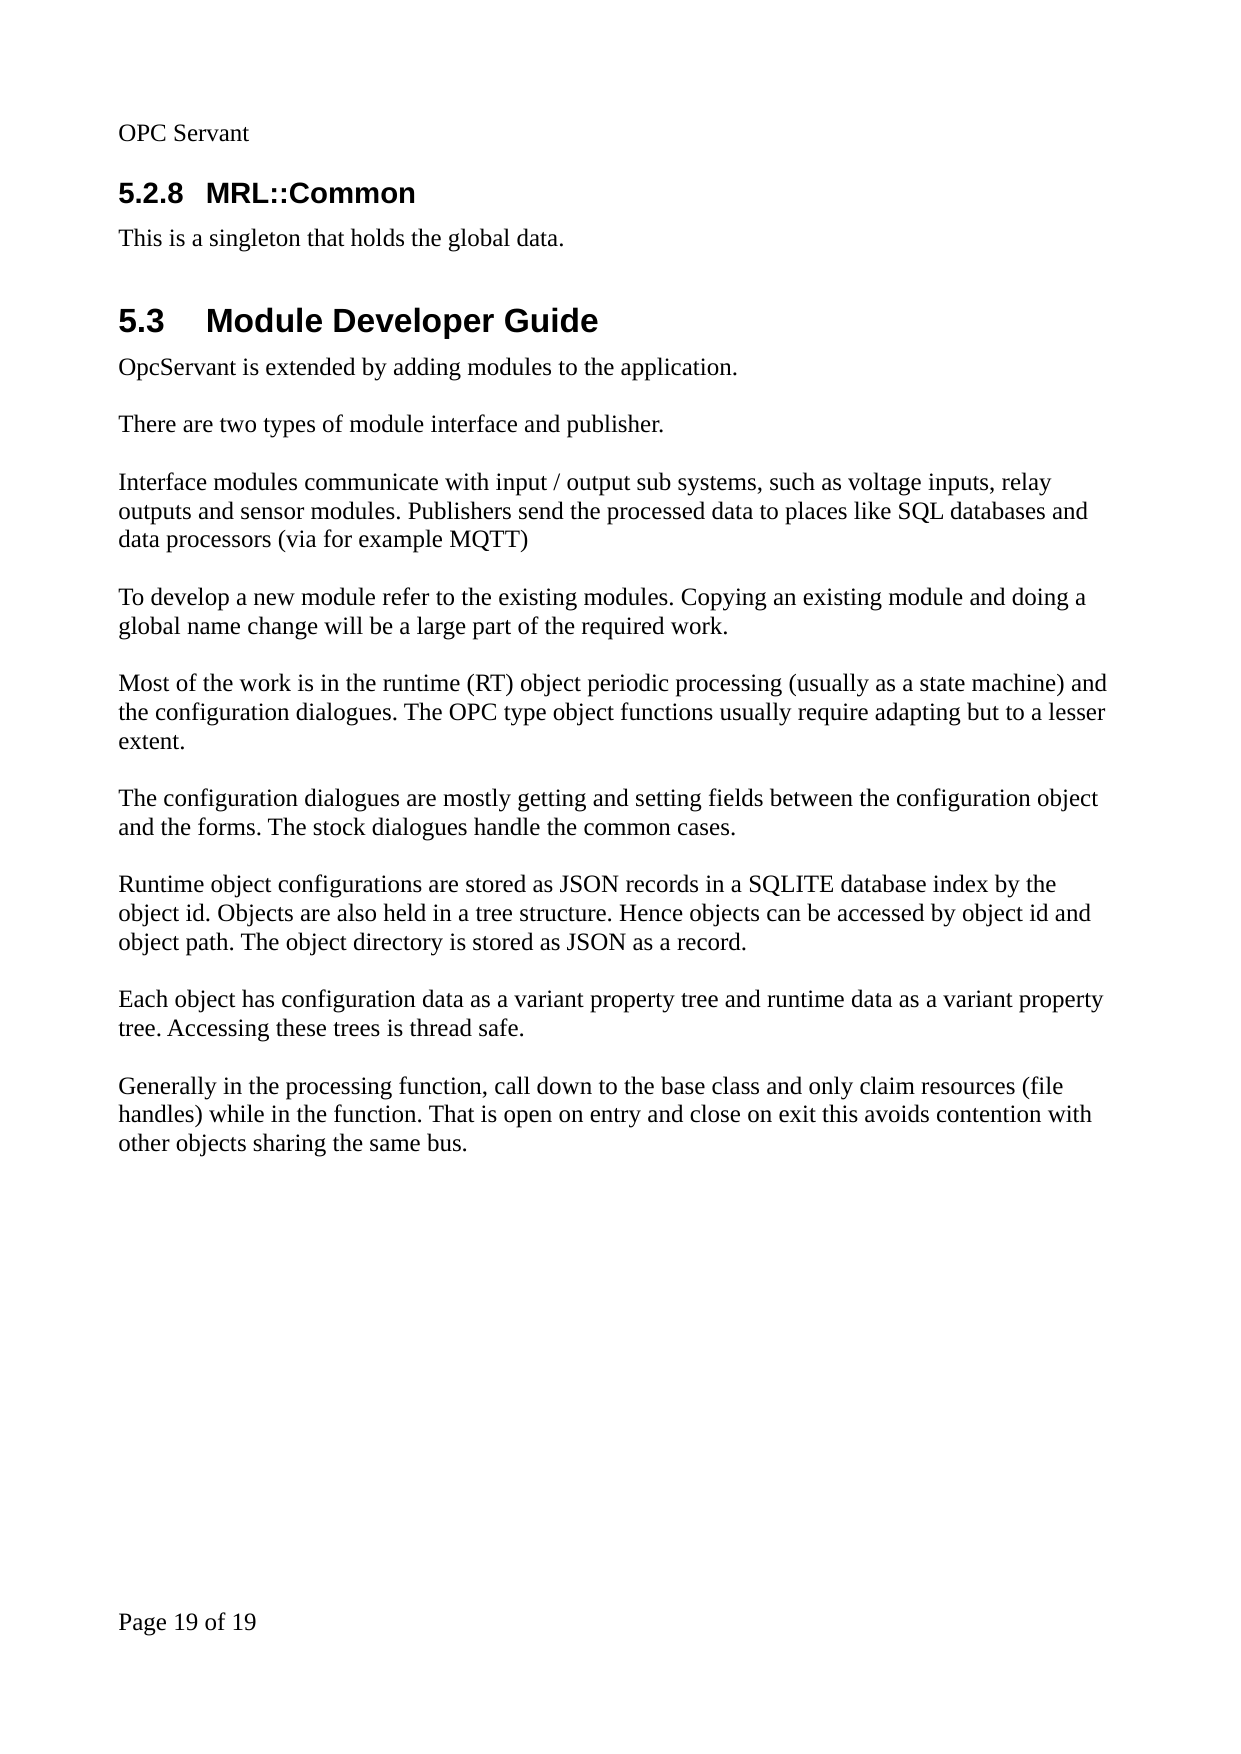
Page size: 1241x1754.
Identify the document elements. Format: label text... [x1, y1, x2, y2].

text Interface modules communicate with input / output sub systems, such as voltage inputs, relay outputs and sensor modules. Publishers send the processed data to places like SQL databases and data processors (via for example MQTT) [118, 467, 1122, 553]
subtitle Module Developer Guide [118, 301, 1122, 339]
text Most of the work is in the runtime (RT) object periodic processing (usually as a state machine) and the configuration dialogues. The OPC type object functions usually require adapting but to a lesser extent. [118, 668, 1122, 754]
text OpcServant is extended by adding modules to the application. [118, 352, 1122, 381]
subtitle MRL::Common [118, 176, 1122, 210]
text Runtime object configurations are stored as JSON records in a SQLITE database index by the object id. Objects are also held in a tree structure. Hence objects can be accessed by object id and object path. The object directory is stored as JSON as a record. [118, 869, 1122, 956]
text Each object has configuration data as a variant property tree and runtime data as a variant property tree. Accessing these trees is thread safe. [118, 984, 1122, 1042]
text There are two types of module interface and publisher. [118, 409, 1122, 438]
text This is a singleton that holds the global data. [118, 223, 1122, 251]
text The configuration dialogues are mostly getting and setting fields between the configuration object and the forms. The stock dialogues handle the common cases. [118, 783, 1122, 841]
text To develop a new module refer to the existing modules. Copying an existing module and doing a global name change will be a large part of the required work. [118, 582, 1122, 639]
text Generally in the processing function, call down to the base class and only claim resources (file handles) while in the function. That is open on entry and close on exit this avoids contention with other objects sharing the same bus. [118, 1071, 1122, 1157]
